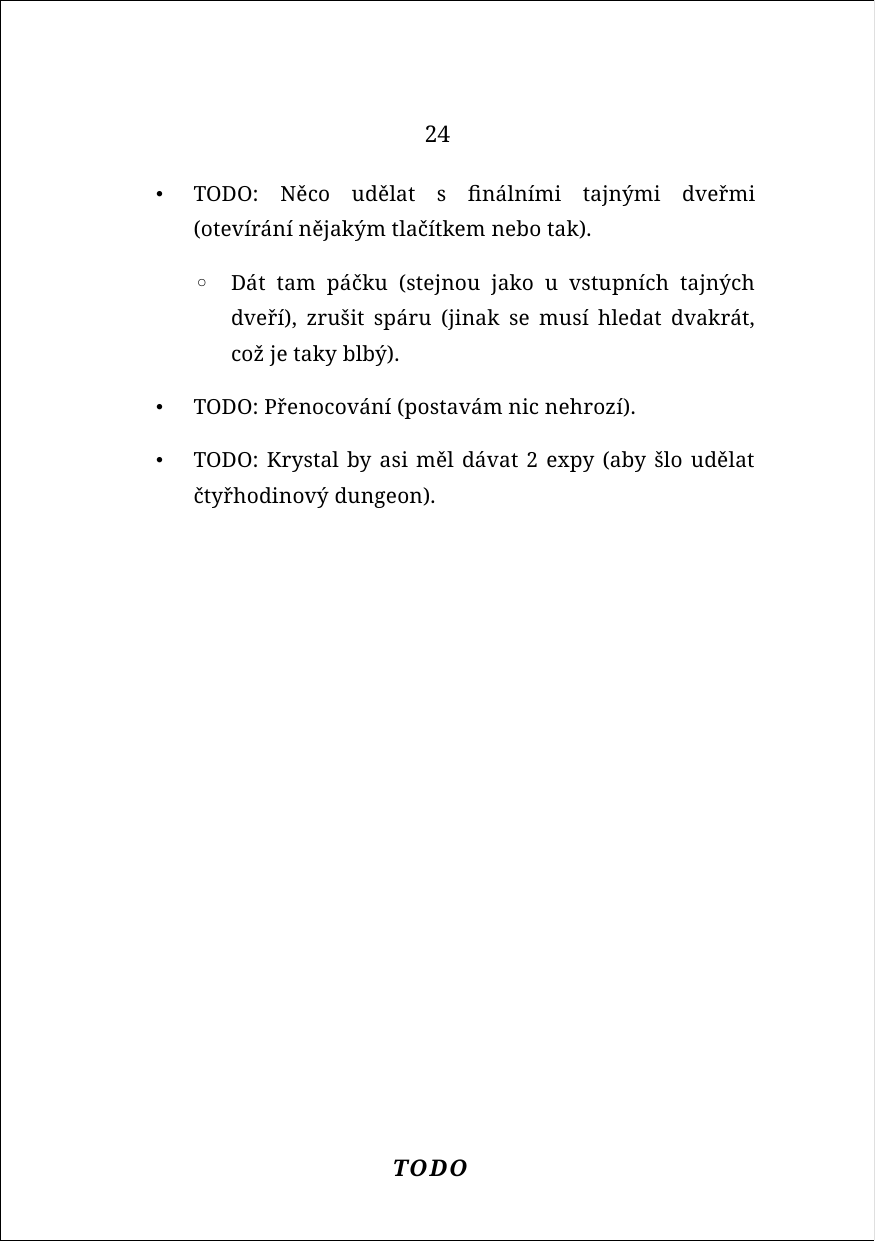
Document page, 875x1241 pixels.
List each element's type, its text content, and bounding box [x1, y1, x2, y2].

list TODO: Přenocování (postavám nic nehrozí). [156, 392, 756, 420]
list TODO: Krystal by asi měl dávat 2 expy (aby šlo udělat čtyřhodinový dungeon). [156, 445, 756, 509]
list Dát tam páčku (stejnou jako u vstupních tajných dveří), zrušit spáru (jinak se musí hledat dvakrát, což je taky blbý). [193, 268, 756, 367]
list TODO: Něco udělat s finálními tajnými dveřmi (otevírání nějakým tlačítkem nebo tak). [156, 179, 756, 243]
